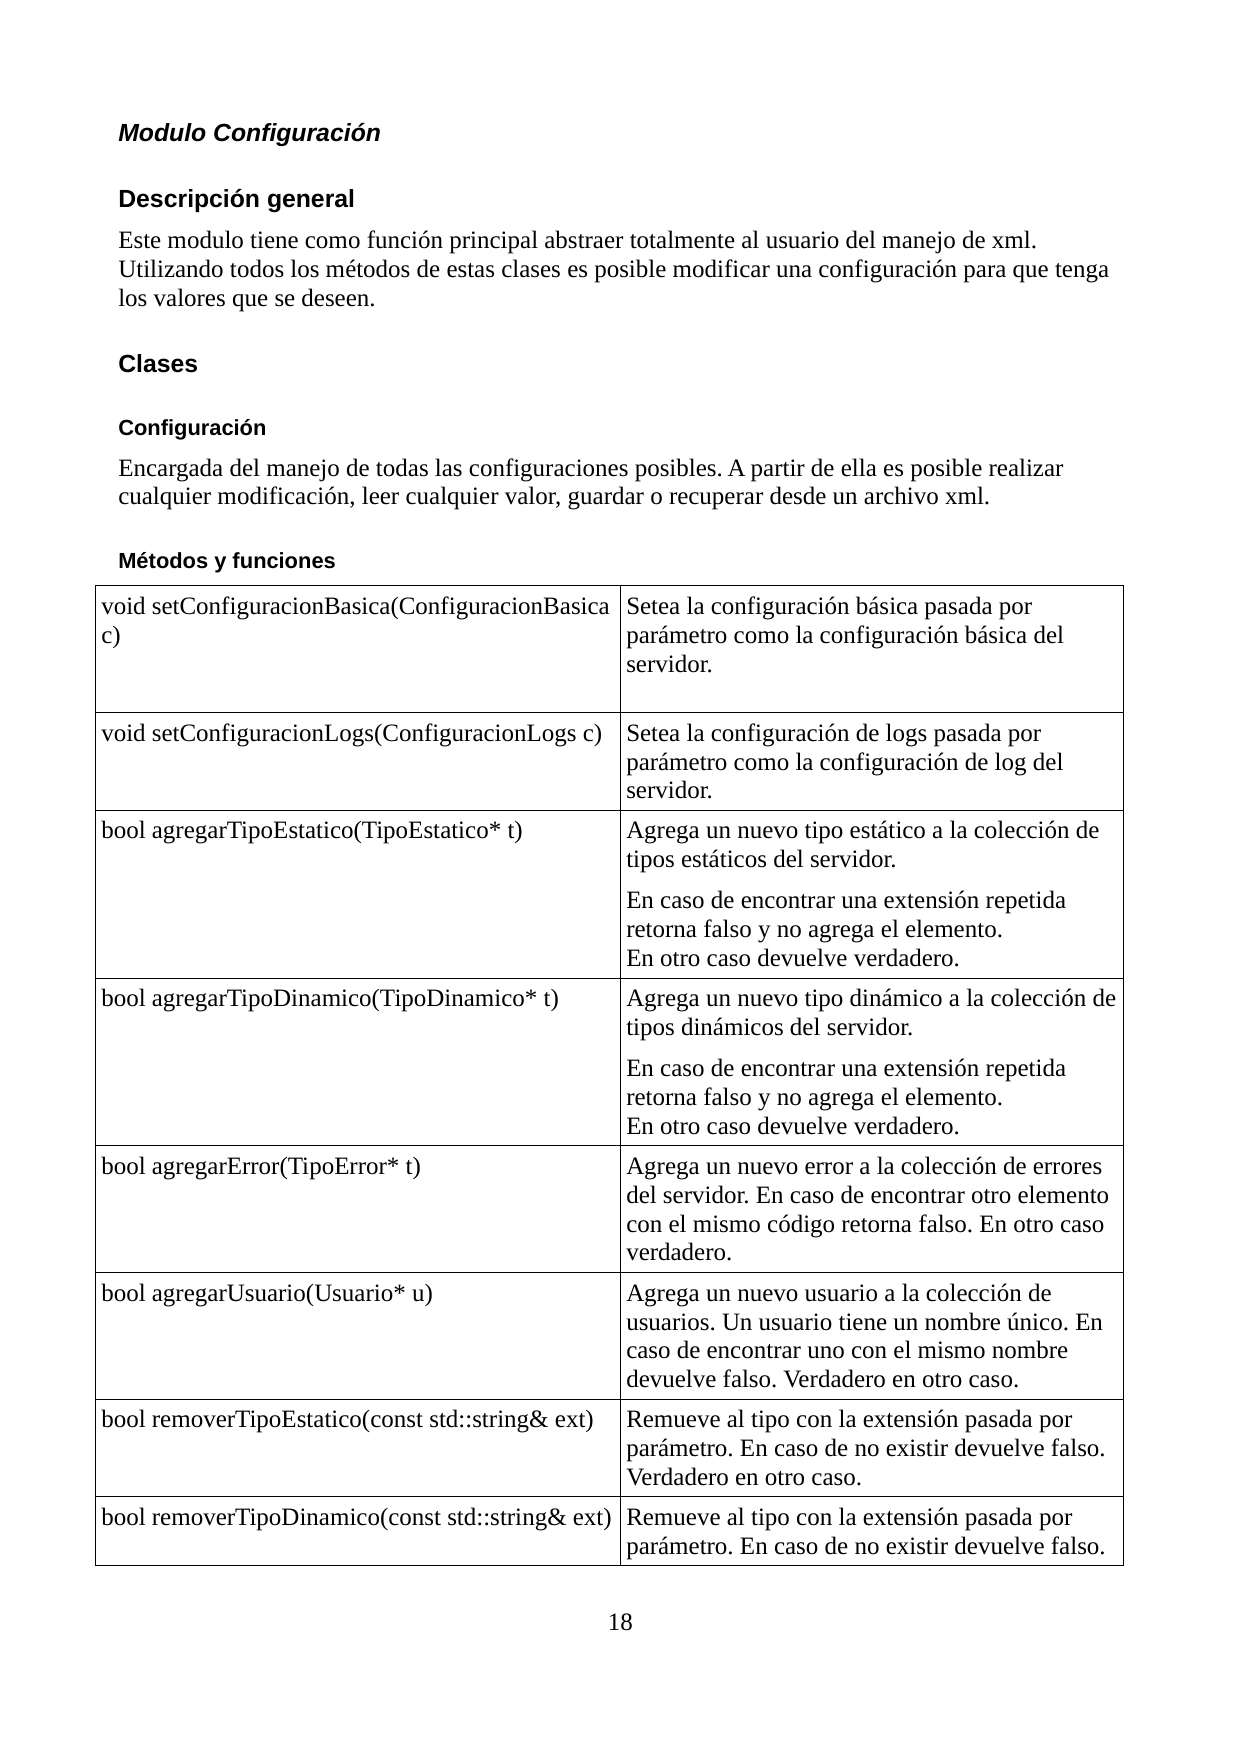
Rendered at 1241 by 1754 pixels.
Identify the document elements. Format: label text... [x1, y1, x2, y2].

table_cell bool agregarTipoDinamico(TipoDinamico* t) [96, 979, 620, 1145]
table_header Setea la configuración básica pasada por parámetro como la configuración básica del servidor. [621, 586, 1123, 712]
table_cell Setea la configuración de logs pasada por parámetro como la configuración de log del servidor. [621, 713, 1123, 810]
table_cell Agrega un nuevo usuario a la colección de usuarios. Un usuario tiene un nombre único. En caso de encontrar uno con el mismo nombre devuelve falso. Verdadero en otro caso. [621, 1273, 1123, 1398]
subtitle Clases [118, 349, 1122, 377]
table_cell Agrega un nuevo tipo dinámico a la colección de tipos dinámicos del servidor. En caso de encontrar una extensión repetida retorna falso y no agrega el elemento. En otro caso devuelve verdadero. [621, 979, 1123, 1145]
table_cell void setConfiguracionLogs(ConfiguracionLogs c) [96, 713, 620, 810]
text Este modulo tiene como función principal abstraer totalmente al usuario del manejo de xml. Utilizando todos los métodos de estas clases es posible modificar una configuración para que tenga los valores que se deseen. [118, 225, 1122, 311]
table_header void setConfiguracionBasica(ConfiguracionBasica c) [96, 586, 620, 712]
subtitle Configuración [118, 415, 1122, 440]
table_cell bool agregarUsuario(Usuario* u) [96, 1273, 620, 1398]
table_cell Remueve al tipo con la extensión pasada por parámetro. En caso de no existir devuelve falso. Verdadero en otro caso. [621, 1400, 1123, 1496]
table_cell bool removerTipoDinamico(const std::string& ext) [96, 1497, 620, 1565]
table_cell Agrega un nuevo error a la colección de errores del servidor. En caso de encontrar otro elemento con el mismo código retorna falso. En otro caso verdadero. [621, 1146, 1123, 1272]
table_cell bool agregarError(TipoError* t) [96, 1146, 620, 1272]
subtitle Modulo Configuración [118, 118, 1122, 147]
table_cell Remueve al tipo con la extensión pasada por parámetro. En caso de no existir devuelve falso. [621, 1497, 1123, 1565]
text Encargada del manejo de todas las configuraciones posibles. A partir de ella es posible realizar cualquier modificación, leer cualquier valor, guardar o recuperar desde un archivo xml. [118, 453, 1122, 510]
subtitle Descripción general [118, 184, 1122, 213]
subtitle Métodos y funciones [118, 548, 1122, 573]
table_cell bool agregarTipoEstatico(TipoEstatico* t) [96, 811, 620, 978]
table_cell bool removerTipoEstatico(const std::string& ext) [96, 1400, 620, 1496]
table_cell Agrega un nuevo tipo estático a la colección de tipos estáticos del servidor. En caso de encontrar una extensión repetida retorna falso y no agrega el elemento. En otro caso devuelve verdadero. [621, 811, 1123, 978]
